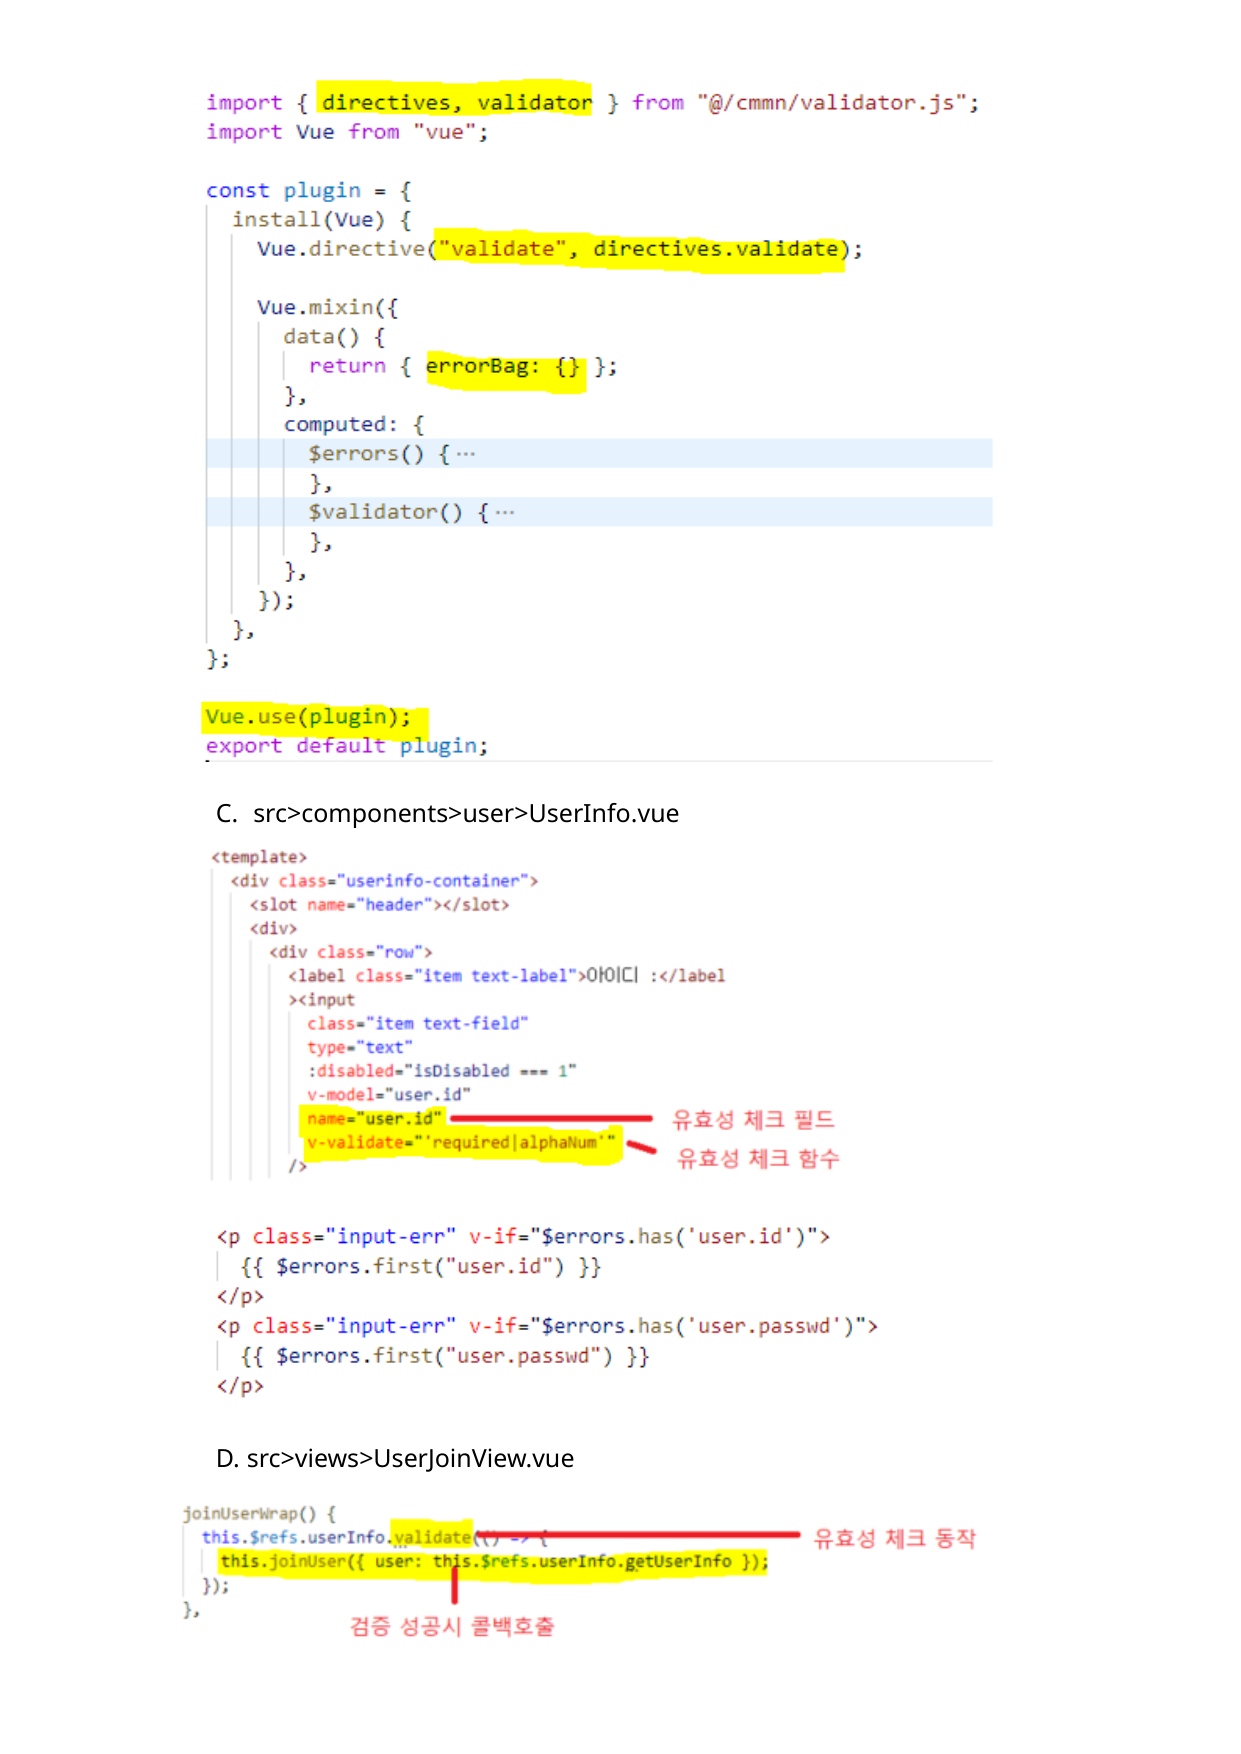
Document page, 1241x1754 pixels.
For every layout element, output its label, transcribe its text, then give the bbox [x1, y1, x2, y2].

picture [209, 1220, 888, 1407]
picture [181, 1503, 982, 1649]
picture [207, 847, 858, 1191]
picture [201, 79, 993, 762]
list src>components>user>UserInfo.vue [209, 796, 1181, 830]
list src>views>UserJoinView.vue [209, 1441, 1181, 1475]
